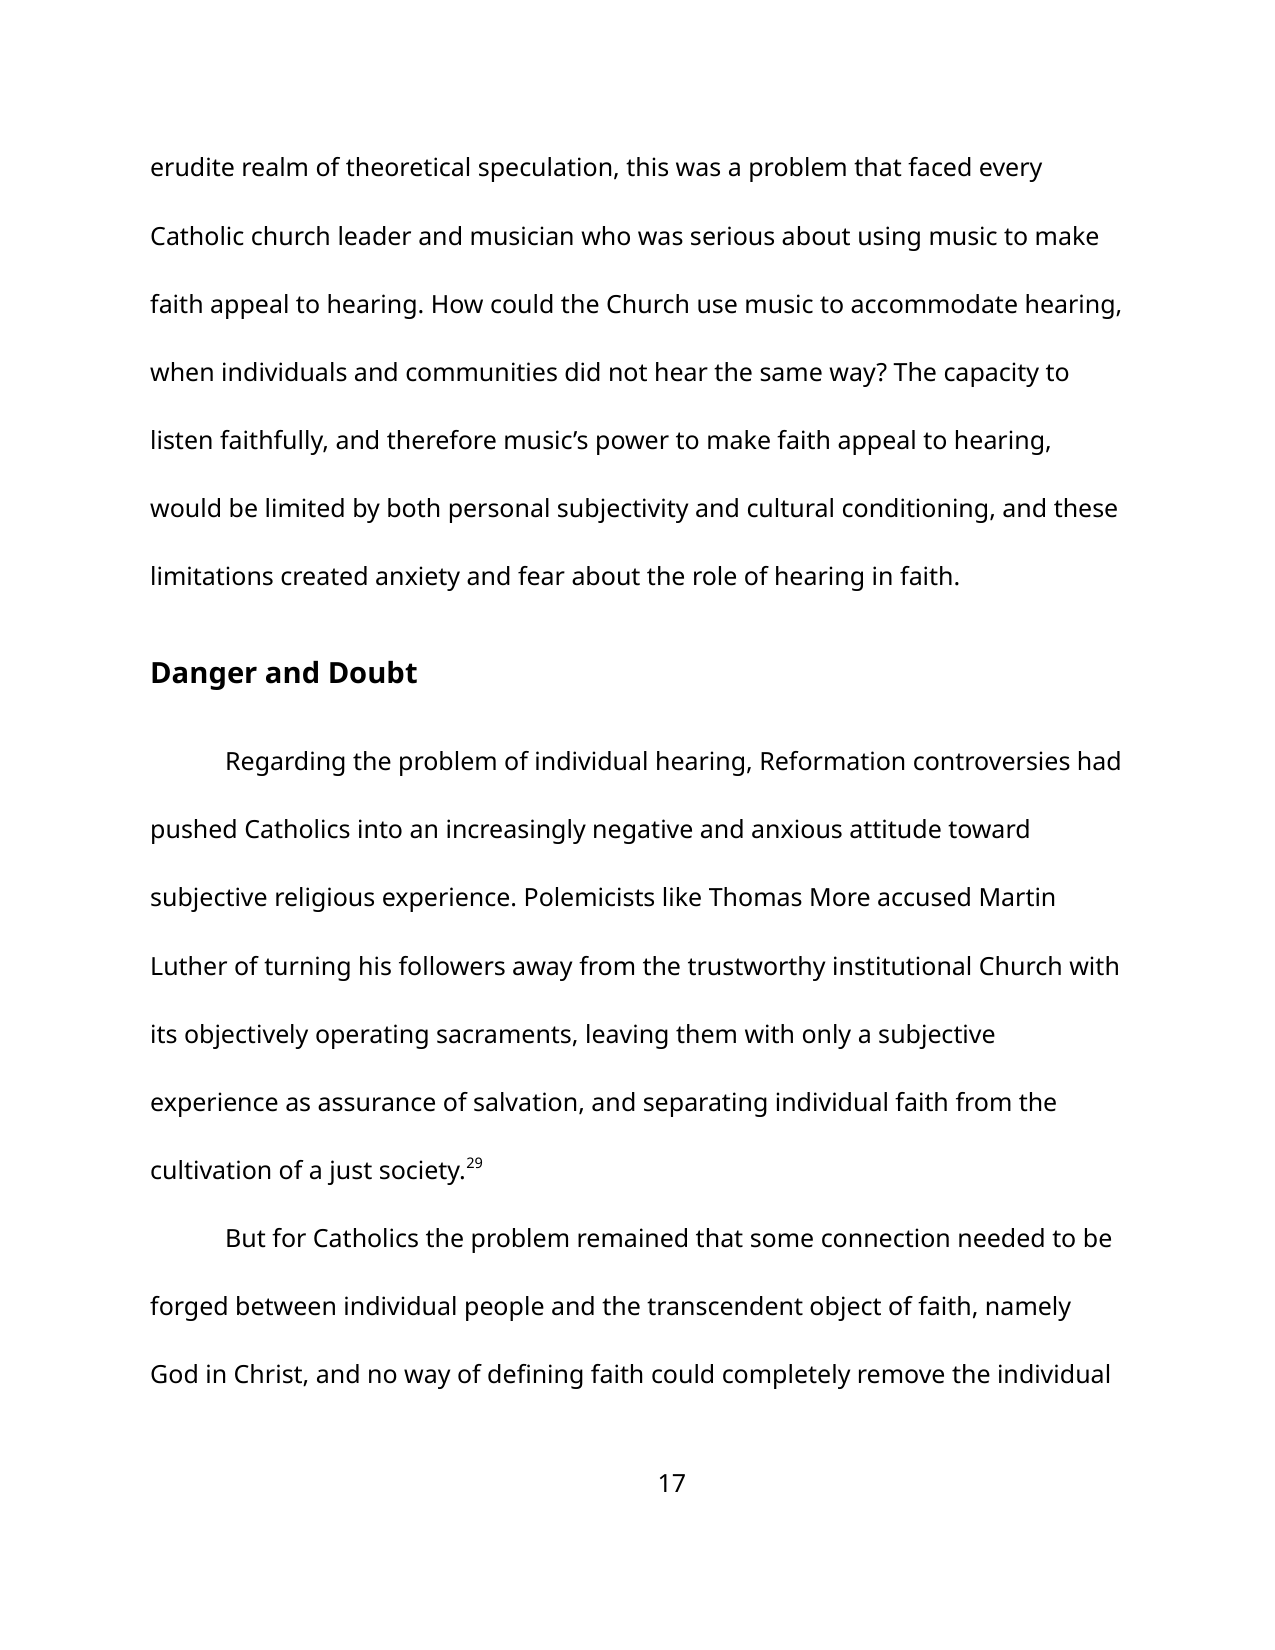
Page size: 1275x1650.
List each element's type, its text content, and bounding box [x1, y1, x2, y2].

text erudite realm of theoretical speculation, this was a problem that faced every Catholic church leader and musician who was serious about using music to make faith appeal to hearing. How could the Church use music to accommodate hearing, when individuals and communities did not hear the same way? The capacity to listen faithfully, and therefore music’s power to make faith appeal to hearing, would be limited by both personal subjectivity and cultural conditioning, and these limitations created anxiety and fear about the role of hearing in faith. [150, 150, 1125, 593]
text Regarding the problem of individual hearing, Reformation controversies had pushed Catholics into an increasingly negative and anxious attitude toward subjective religious experience. Polemicists like Thomas More accused Martin Luther of turning his followers away from the trustworthy institutional Church with its objectively operating sacraments, leaving them with only a subjective experience as assurance of salvation, and separating individual faith from the cultivation of a just society. [150, 744, 1125, 1187]
subtitle Danger and Doubt [150, 652, 1125, 692]
text But for Catholics the problem remained that some connection needed to be forged between individual people and the transcendent object of faith, namely God in Christ, and no way of defining faith could completely remove the individual [150, 1221, 1125, 1391]
